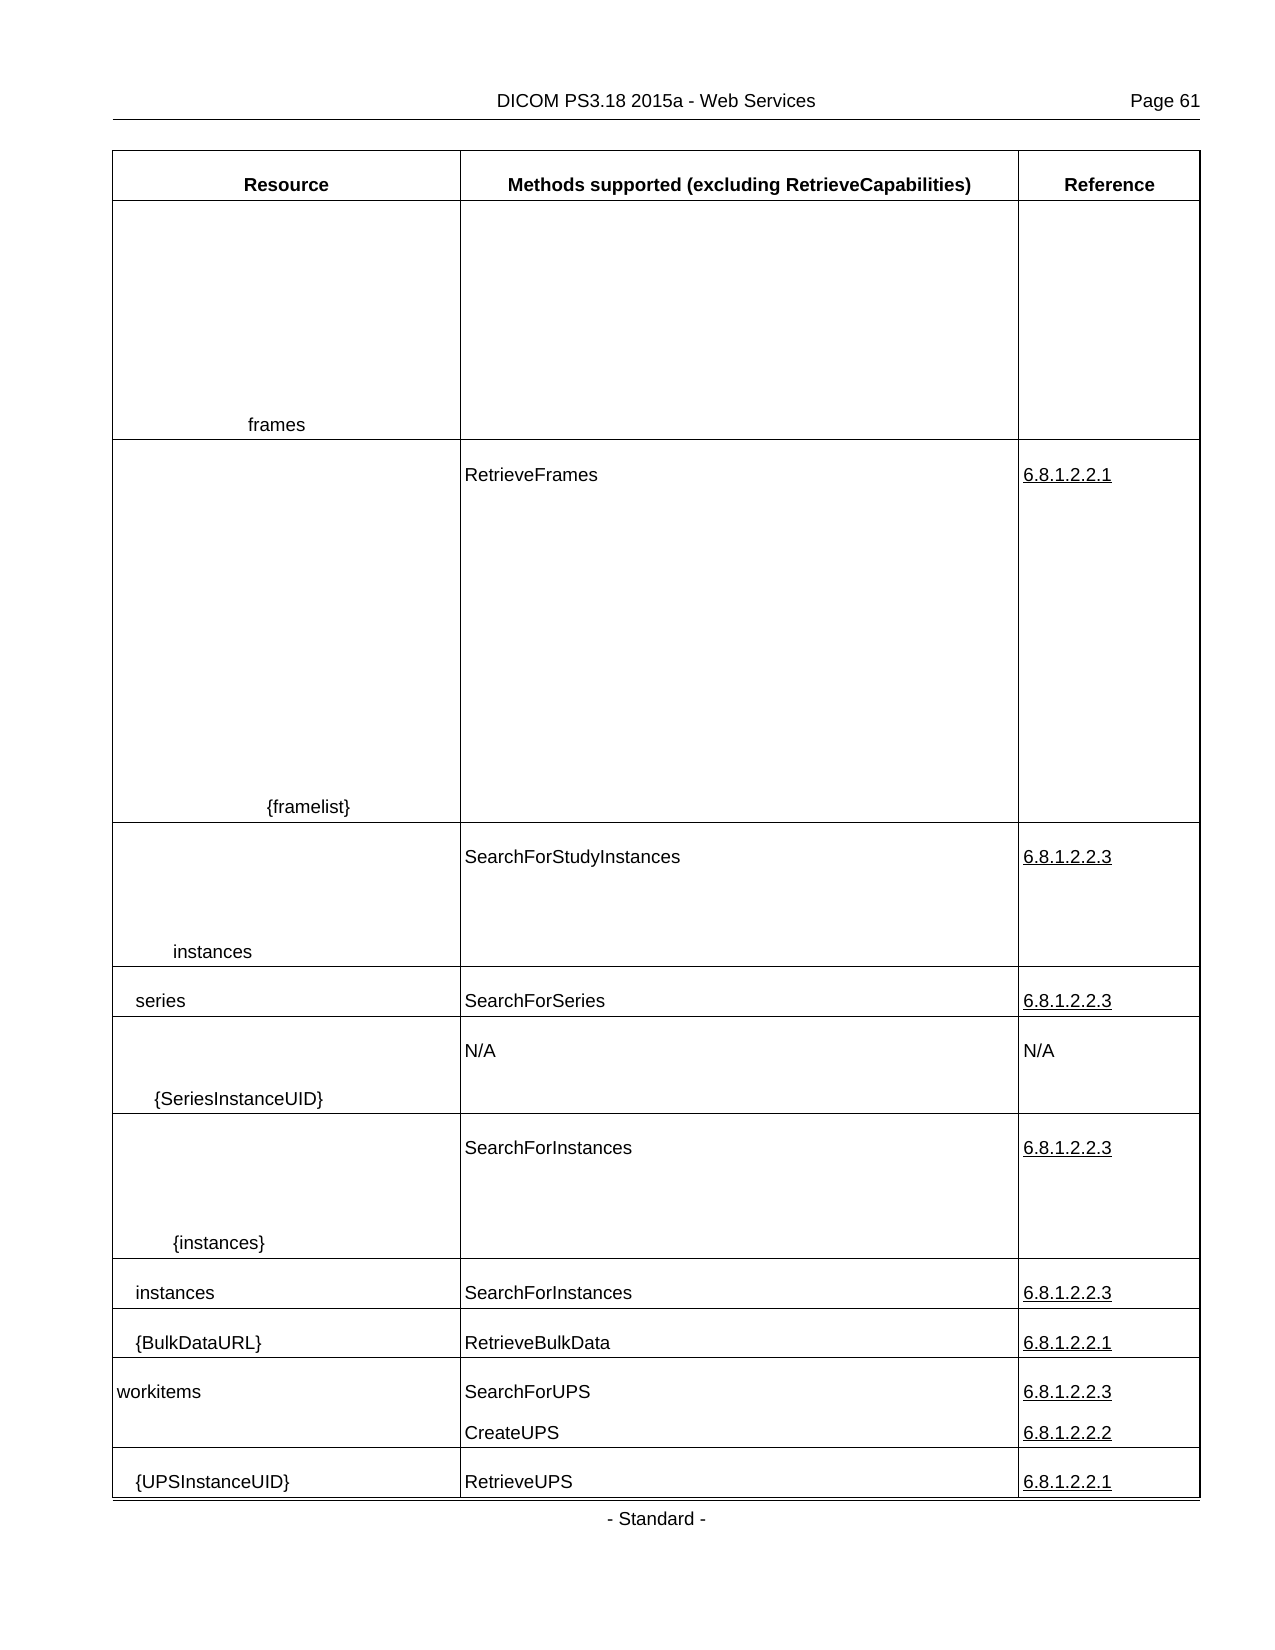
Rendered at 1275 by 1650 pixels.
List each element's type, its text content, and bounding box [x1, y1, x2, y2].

table_cell N/A [461, 1017, 1018, 1113]
table_cell instances [113, 823, 460, 966]
table_cell {BulkDataURL} [113, 1309, 460, 1357]
table_cell instances [113, 1259, 460, 1307]
table_cell SearchForStudyInstances [461, 823, 1018, 966]
table_cell SearchForSeries [461, 967, 1018, 1016]
table_cell 6.8.1.2.2.3 [1019, 1259, 1199, 1307]
table_cell N/A [1019, 1017, 1199, 1113]
table_header Methods supported (excluding RetrieveCapabilities) [461, 151, 1018, 200]
table_cell RetrieveBulkData [461, 1309, 1018, 1357]
table_cell 6.8.1.2.2.3 [1019, 1114, 1199, 1258]
table_header Resource [113, 151, 460, 200]
table_cell SearchForInstances [461, 1259, 1018, 1307]
table_cell 6.8.1.2.2.1 [1019, 440, 1199, 822]
table_cell 6.8.1.2.2.1 [1019, 1448, 1199, 1497]
table_cell 6.8.1.2.2.3 [1019, 823, 1199, 966]
table_cell workitems [113, 1358, 460, 1447]
table_cell [1019, 201, 1199, 439]
table_cell 6.8.1.2.2.3 [1019, 967, 1199, 1016]
table_cell 6.8.1.2.2.1 [1019, 1309, 1199, 1357]
table_cell [461, 201, 1018, 439]
table_cell {instances} [113, 1114, 460, 1258]
table_cell frames [113, 201, 460, 439]
table_cell RetrieveFrames [461, 440, 1018, 822]
table_cell RetrieveUPS [461, 1448, 1018, 1497]
table_cell {SeriesInstanceUID} [113, 1017, 460, 1113]
table_header Reference [1019, 151, 1199, 200]
table_cell SearchForUPS CreateUPS [461, 1358, 1018, 1447]
table_cell {framelist} [113, 440, 460, 822]
table_cell series [113, 967, 460, 1016]
table_cell 6.8.1.2.2.3 6.8.1.2.2.2 [1019, 1358, 1199, 1447]
table_cell SearchForInstances [461, 1114, 1018, 1258]
table_cell {UPSInstanceUID} [113, 1448, 460, 1497]
